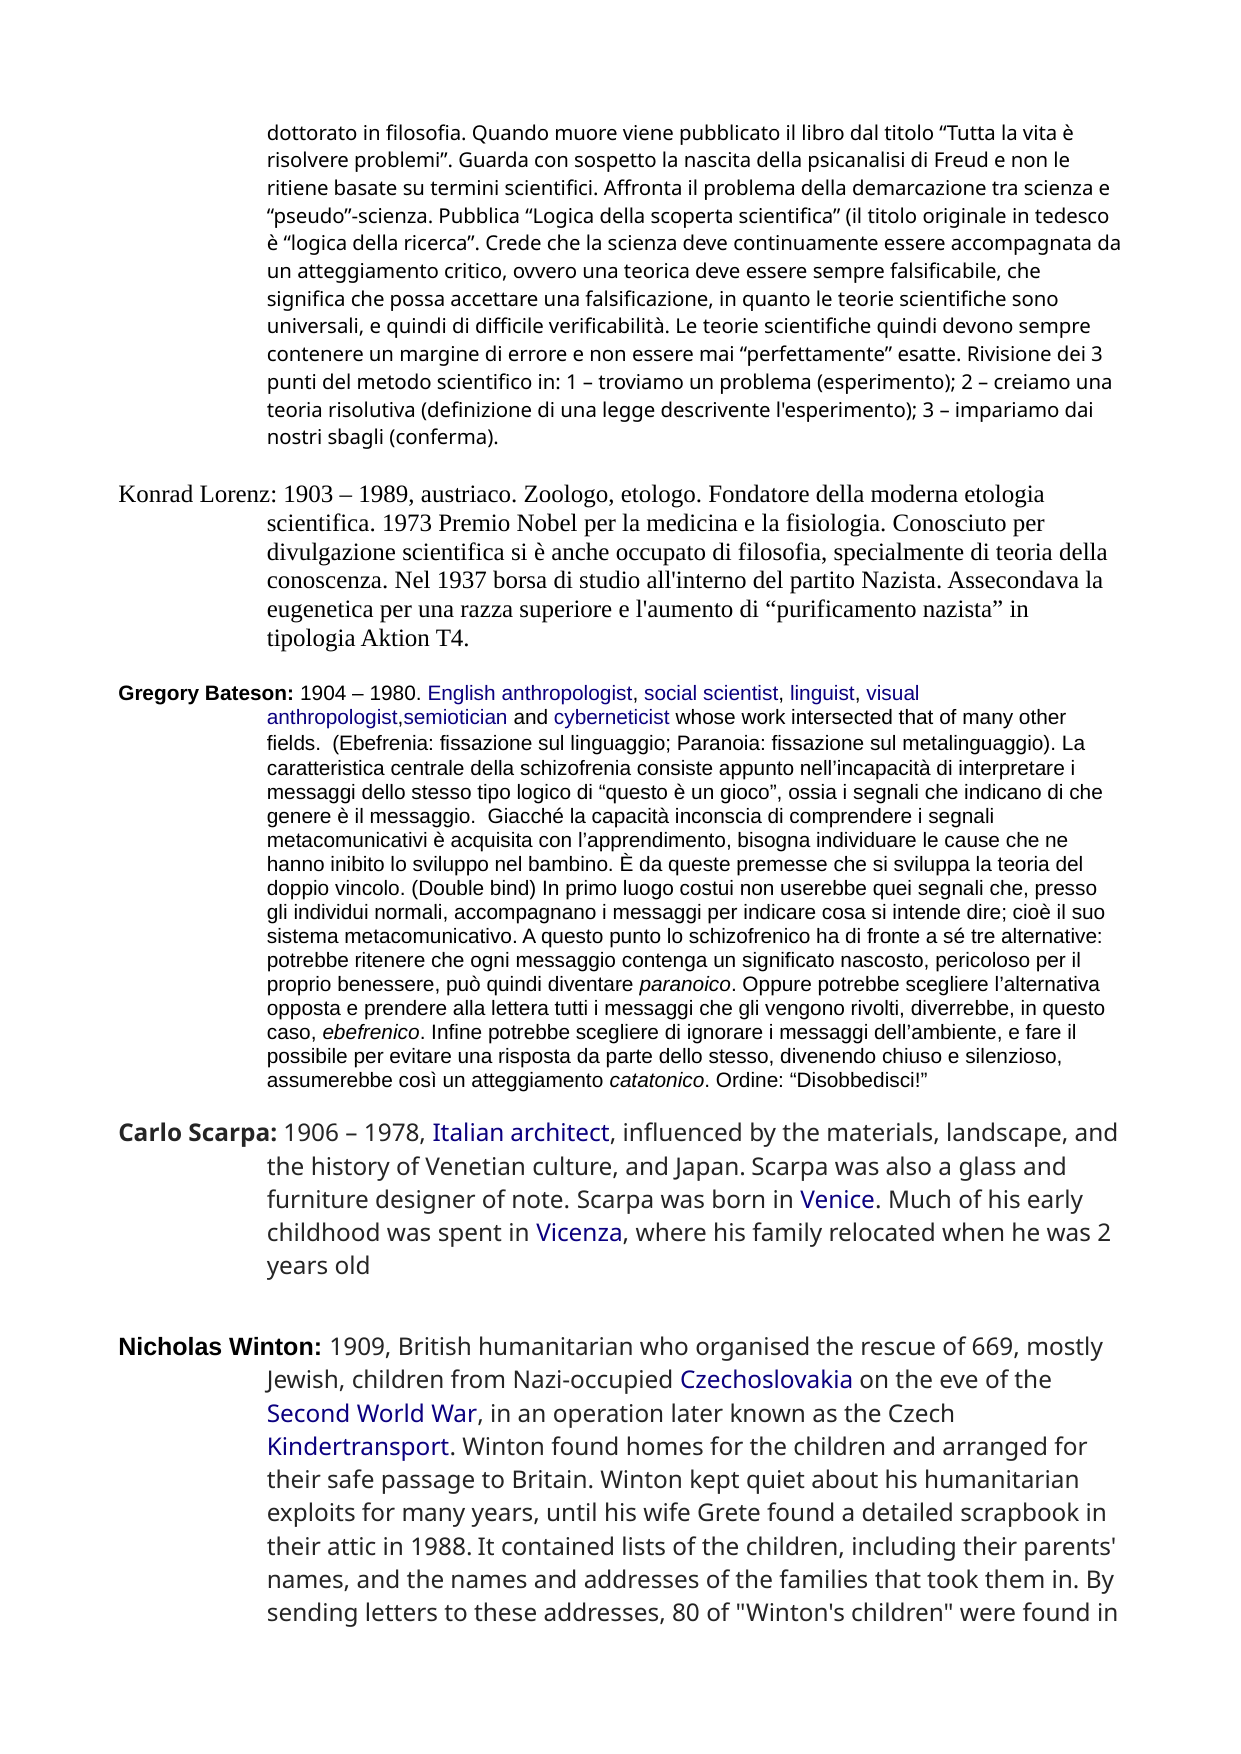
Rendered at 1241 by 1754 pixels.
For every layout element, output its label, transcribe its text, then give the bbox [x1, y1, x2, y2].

text dottorato in filosofia. Quando muore viene pubblicato il libro dal titolo “Tutta la vita è risolvere problemi”. Guarda con sospetto la nascita della psicanalisi di Freud e non le ritiene basate su termini scientifici. Affronta il problema della demarcazione tra scienza e “pseudo”-scienza. Pubblica “Logica della scoperta scientifica” (il titolo originale in tedesco è “logica della ricerca”. Crede che la scienza deve continuamente essere accompagnata da un atteggiamento critico, ovvero una teorica deve essere sempre falsificabile, che significa che possa accettare una falsificazione, in quanto le teorie scientifiche sono universali, e quindi di difficile verificabilità. Le teorie scientifiche quindi devono sempre contenere un margine di errore e non essere mai “perfettamente” esatte. Rivisione dei 3 punti del metodo scientifico in: 1 – troviamo un problema (esperimento); 2 – creiamo una teoria risolutiva (definizione di una legge descrivente l'esperimento); 3 – impariamo dai nostri sbagli (conferma). [118, 118, 1122, 451]
text Gregory Bateson: 1904 – 1980. English anthropologist, social scientist, linguist, visual anthropologist,semiotician and cyberneticist whose work intersected that of many other fields. (Ebefrenia: fissazione sul linguaggio; Paranoia: fissazione sul metalinguaggio). La caratteristica centrale della schizofrenia consiste appunto nell’incapacità di interpretare i messaggi dello stesso tipo logico di “questo è un gioco”, ossia i segnali che indicano di che genere è il messaggio. Giacché la capacità inconscia di comprendere i segnali metacomunicativi è acquisita con l’apprendimento, bisogna individuare le cause che ne hanno inibito lo sviluppo nel bambino. È da queste premesse che si sviluppa la teoria del doppio vincolo. (Double bind) In primo luogo costui non userebbe quei segnali che, presso gli individui normali, accompagnano i messaggi per indicare cosa si intende dire; cioè il suo sistema metacomunicativo. A questo punto lo schizofrenico ha di fronte a sé tre alternative: potrebbe ritenere che ogni messaggio contenga un significato nascosto, pericoloso per il proprio benessere, può quindi diventare paranoico. Oppure potrebbe scegliere l’alternativa opposta e prendere alla lettera tutti i messaggi che gli vengono rivolti, diverrebbe, in questo caso, ebefrenico. Infine potrebbe scegliere di ignorare i messaggi dell’ambiente, e fare il possibile per evitare una risposta da parte dello stesso, divenendo chiuso e silenzioso, assumerebbe così un atteggiamento catatonico. Ordine: “Disobbedisci!” [118, 681, 1122, 1092]
text Carlo Scarpa: 1906 – 1978, Italian architect, influenced by the materials, landscape, and the history of Venetian culture, and Japan. Scarpa was also a glass and furniture designer of note. Scarpa was born in Venice. Much of his early childhood was spent in Vicenza, where his family relocated when he was 2 years old [118, 1116, 1122, 1282]
text Nicholas Winton: 1909, British humanitarian who organised the rescue of 669, mostly Jewish, children from Nazi-occupied Czechoslovakia on the eve of the Second World War, in an operation later known as the Czech Kindertransport. Winton found homes for the children and arranged for their safe passage to Britain. Winton kept quiet about his humanitarian exploits for many years, until his wife Grete found a detailed scrapbook in their attic in 1988. It contained lists of the children, including their parents' names, and the names and addresses of the families that took them in. By sending letters to these addresses, 80 of "Winton's children" were found in [118, 1330, 1122, 1629]
text Konrad Lorenz: 1903 – 1989, austriaco. Zoologo, etologo. Fondatore della moderna etologia scientifica. 1973 Premio Nobel per la medicina e la fisiologia. Conosciuto per divulgazione scientifica si è anche occupato di filosofia, specialmente di teoria della conoscenza. Nel 1937 borsa di studio all'interno del partito Nazista. Assecondava la eugenetica per una razza superiore e l'aumento di “purificamento nazista” in tipologia Aktion T4. [118, 479, 1122, 652]
